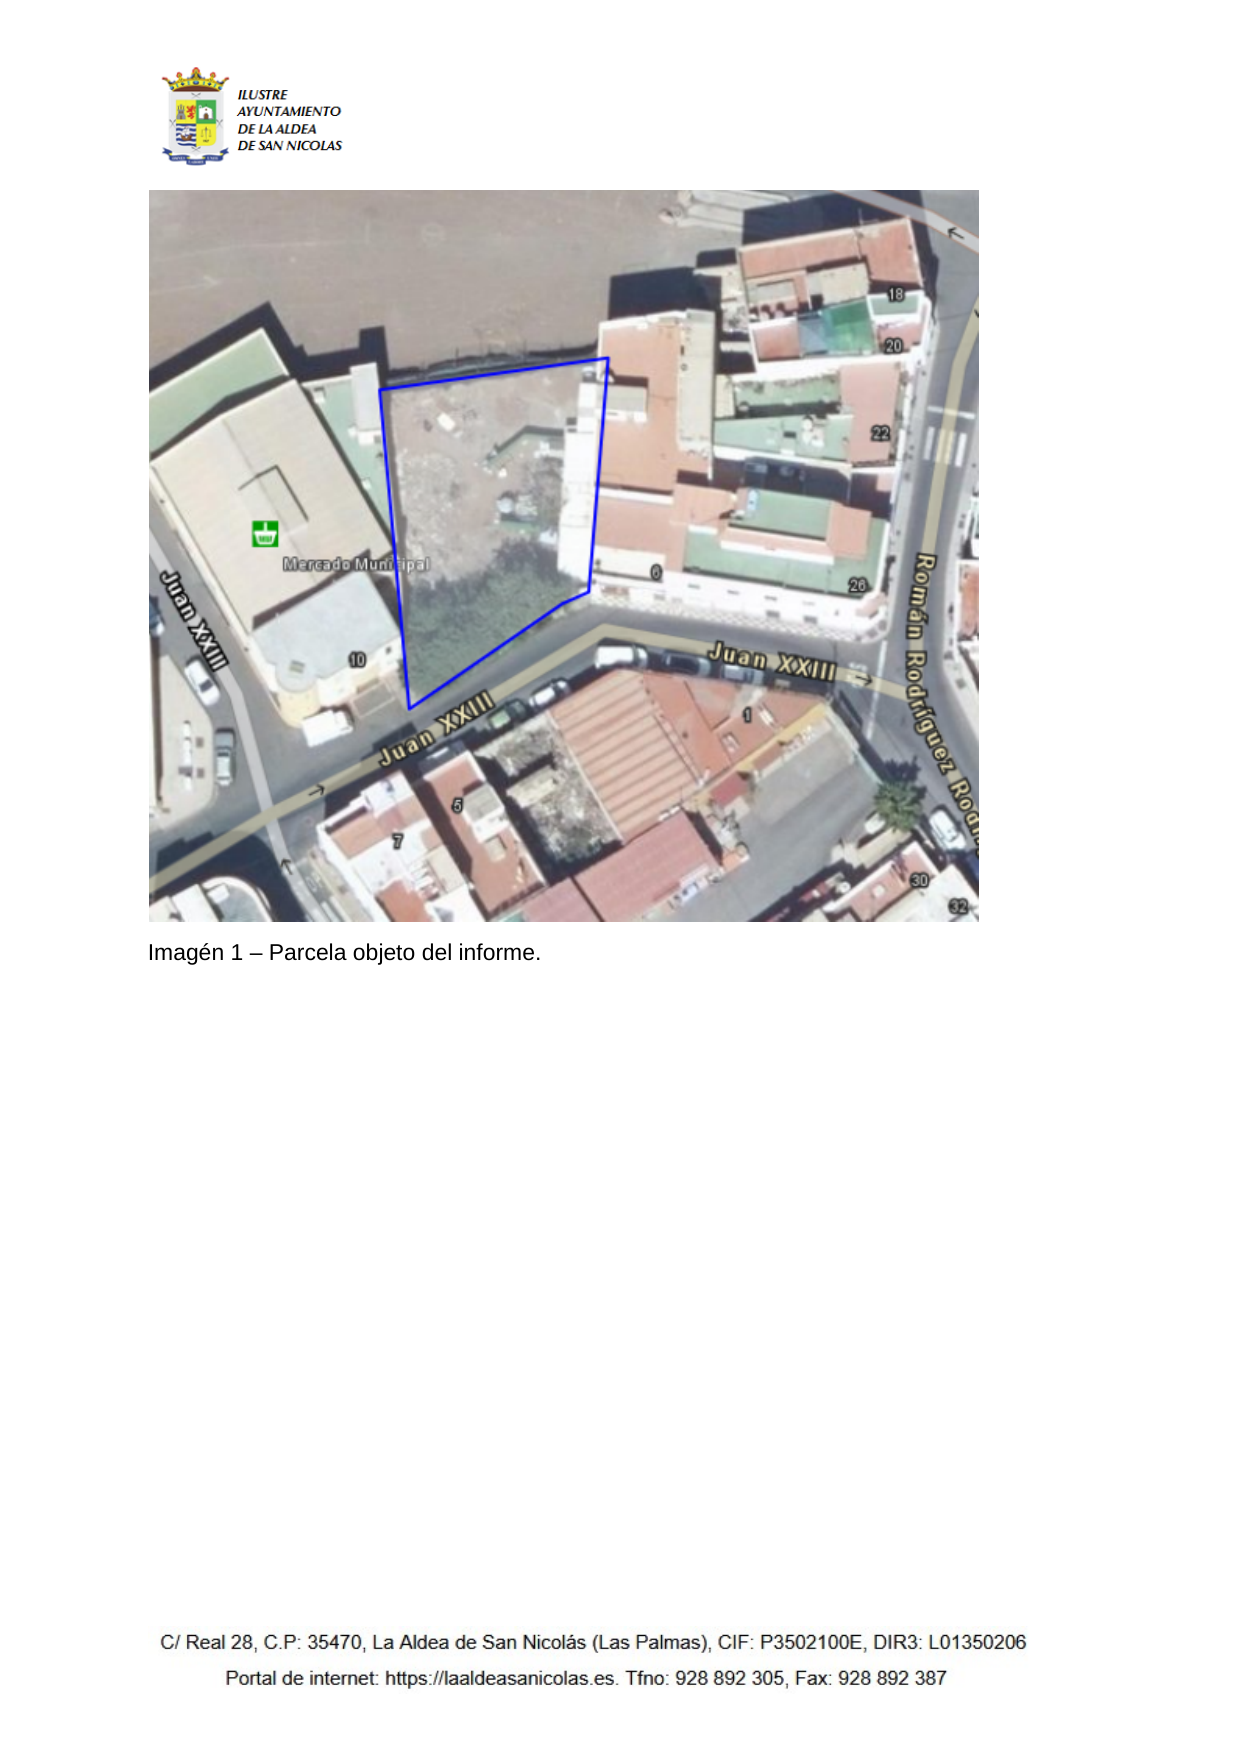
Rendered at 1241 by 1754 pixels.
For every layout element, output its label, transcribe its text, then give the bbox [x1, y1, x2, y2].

picture [148, 59, 358, 173]
text Imagén 1 – Parcela objeto del informe. [148, 939, 1093, 966]
picture [148, 1626, 1034, 1694]
picture [149, 190, 979, 922]
